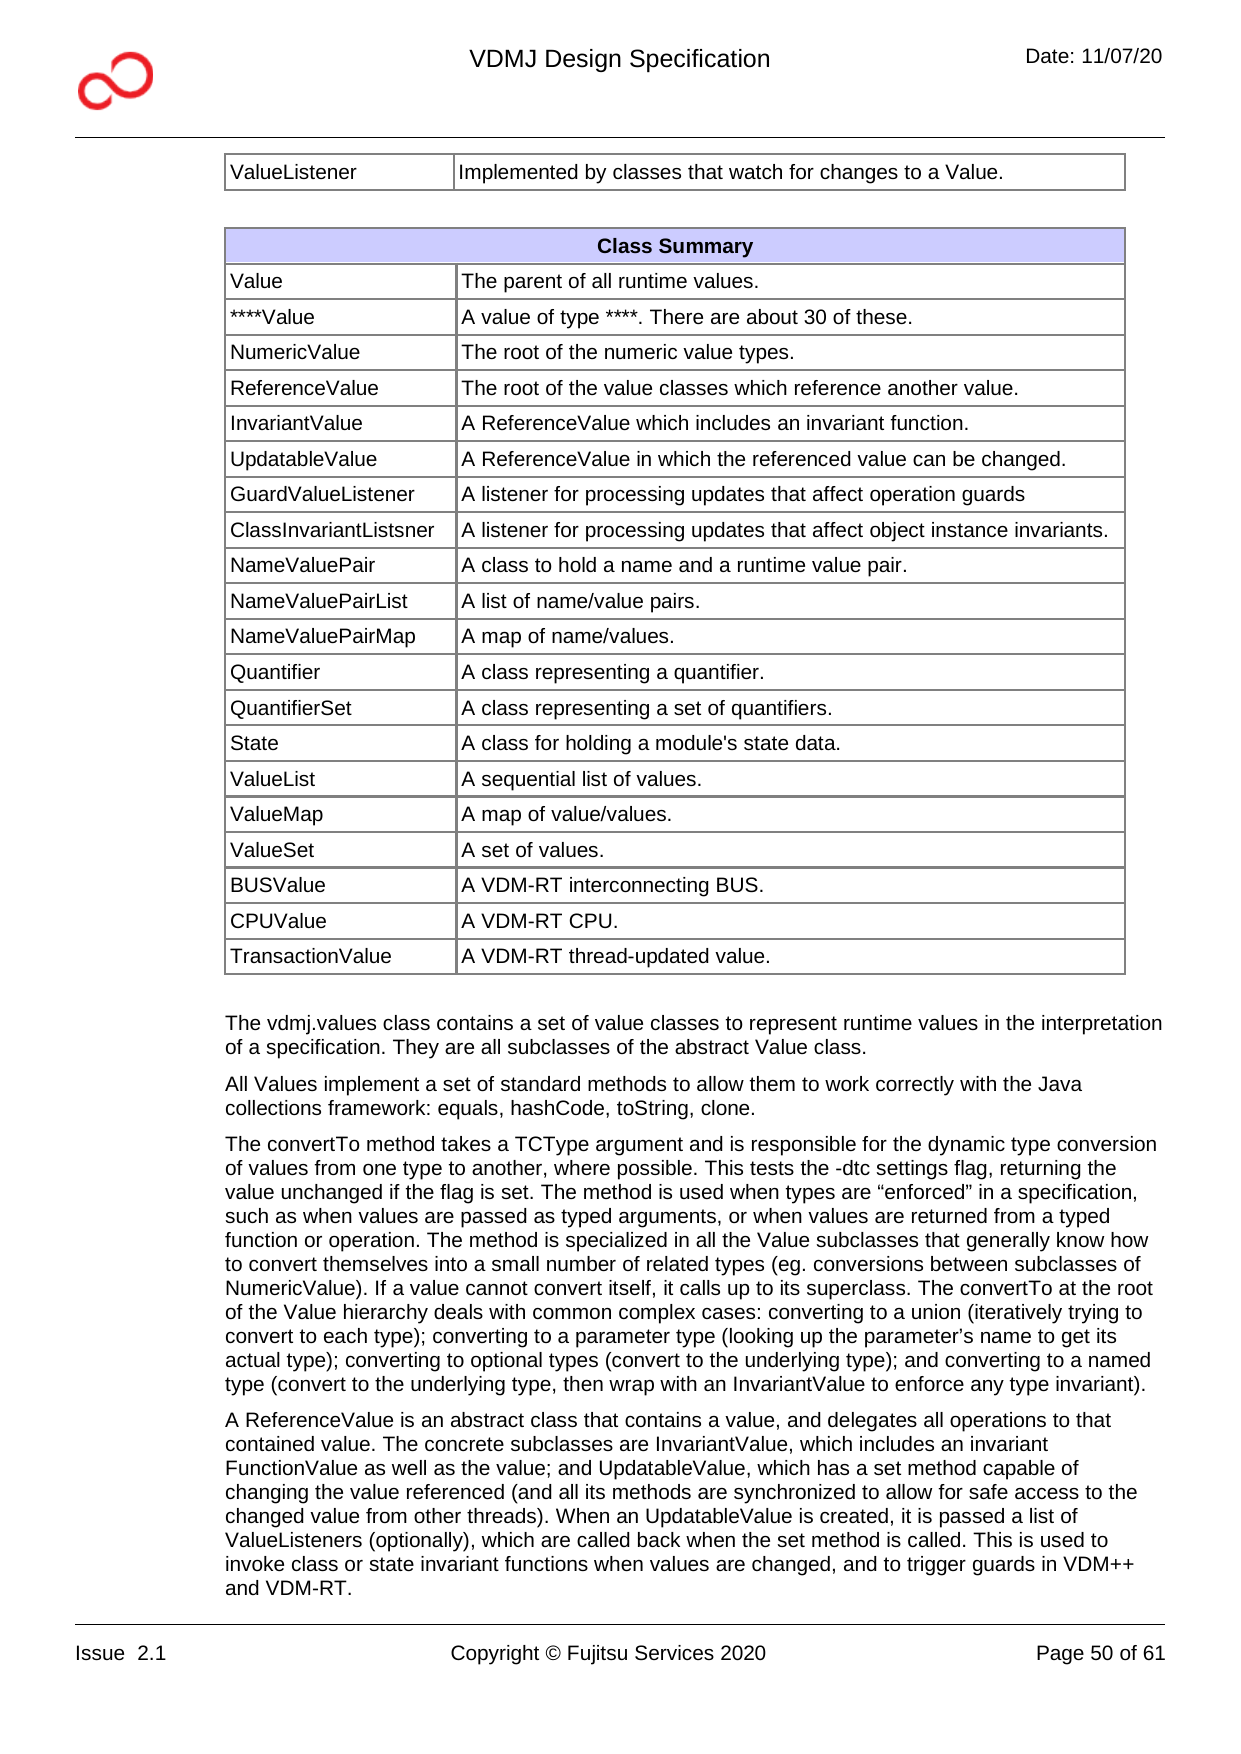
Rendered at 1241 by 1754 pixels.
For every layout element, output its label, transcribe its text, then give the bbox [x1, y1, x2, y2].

table_cell ValueListener [226, 155, 453, 188]
table_cell GuardValueListener [226, 478, 455, 511]
table_cell ****Value [226, 300, 455, 333]
table_cell NameValuePairMap [226, 620, 455, 653]
picture [78, 44, 153, 120]
table_cell A ReferenceValue in which the referenced value can be changed. [458, 442, 1124, 476]
table_cell A listener for processing updates that affect object instance invariants. [458, 513, 1124, 547]
table_cell A value of type ****. There are about 30 of these. [458, 300, 1124, 333]
text A ReferenceValue is an abstract class that contains a value, and delegates all operations to that contained value. The concrete subclasses are InvariantValue, which includes an invariant FunctionValue as well as the value; and UpdatableValue, which has a set method capable of changing the value referenced (and all its methods are synchronized to allow for safe access to the changed value from other threads). When an UpdatableValue is created, it is passed a list of ValueListeners (optionally), which are called back when the set method is called. This is used to invoke class or state invariant functions when values are changed, and to trigger guards in VDM++ and VDM-RT. [225, 1408, 1165, 1600]
table_cell A sequential list of values. [458, 762, 1124, 795]
table_cell A VDM-RT interconnecting BUS. [458, 869, 1124, 902]
table_cell TransactionValue [226, 940, 455, 973]
table_cell NameValuePair [226, 549, 455, 582]
table_cell State [226, 726, 455, 760]
table_cell A VDM-RT CPU. [458, 904, 1124, 937]
table_cell Implemented by classes that watch for changes to a Value. [455, 155, 1124, 188]
table_cell Quantifier [226, 655, 455, 689]
table_cell A list of name/value pairs. [458, 584, 1124, 618]
text The vdmj.values class contains a set of value classes to represent runtime values in the interpretation of a specification. They are all subclasses of the abstract Value class. [225, 1011, 1165, 1059]
table_cell NumericValue [226, 336, 455, 369]
table_cell A class to hold a name and a runtime value pair. [458, 549, 1124, 582]
table_cell ClassInvariantListsner [226, 513, 455, 547]
table_cell The root of the numeric value types. [458, 336, 1124, 369]
table_cell The parent of all runtime values. [458, 265, 1124, 298]
table_cell ValueList [226, 762, 455, 795]
table_cell A listener for processing updates that affect operation guards [458, 478, 1124, 511]
table_cell A map of name/values. [458, 620, 1124, 653]
table_cell QuantifierSet [226, 691, 455, 724]
table_cell BUSValue [226, 869, 455, 902]
text All Values implement a set of standard methods to allow them to work correctly with the Java collections framework: equals, hashCode, toString, clone. [225, 1072, 1165, 1120]
table_cell Value [226, 265, 455, 298]
table_cell ValueSet [226, 833, 455, 866]
table_cell UpdatableValue [226, 442, 455, 476]
table_cell ValueMap [226, 798, 455, 831]
table_cell A set of values. [458, 833, 1124, 866]
table_cell A class representing a set of quantifiers. [458, 691, 1124, 724]
table_cell The root of the value classes which reference another value. [458, 371, 1124, 404]
table_cell InvariantValue [226, 407, 455, 440]
table_cell A class for holding a module's state data. [458, 726, 1124, 760]
table_cell A map of value/values. [458, 798, 1124, 831]
table_cell A ReferenceValue which includes an invariant function. [458, 407, 1124, 440]
table_cell A class representing a quantifier. [458, 655, 1124, 689]
text The convertTo method takes a TCType argument and is responsible for the dynamic type conversion of values from one type to another, where possible. This tests the -dtc settings flag, returning the value unchanged if the flag is set. The method is used when types are “enforced” in a specification, such as when values are passed as typed arguments, or when values are returned from a typed function or operation. The method is specialized in all the Value subclasses that generally know how to convert themselves into a small number of related types (eg. conversions between subclasses of NumericValue). If a value cannot convert itself, it calls up to its superclass. The convertTo at the root of the Value hierarchy deals with common complex cases: converting to a union (iteratively trying to convert to each type); converting to a parameter type (looking up the parameter’s name to get its actual type); converting to optional types (convert to the underlying type); and converting to a named type (convert to the underlying type, then wrap with an InvariantValue to enforce any type invariant). [225, 1132, 1165, 1396]
table_cell A VDM-RT thread-updated value. [458, 940, 1124, 973]
table_cell NameValuePairList [226, 584, 455, 618]
table_cell ReferenceValue [226, 371, 455, 404]
table_cell CPUValue [226, 904, 455, 937]
table_header Class Summary [226, 229, 1124, 262]
